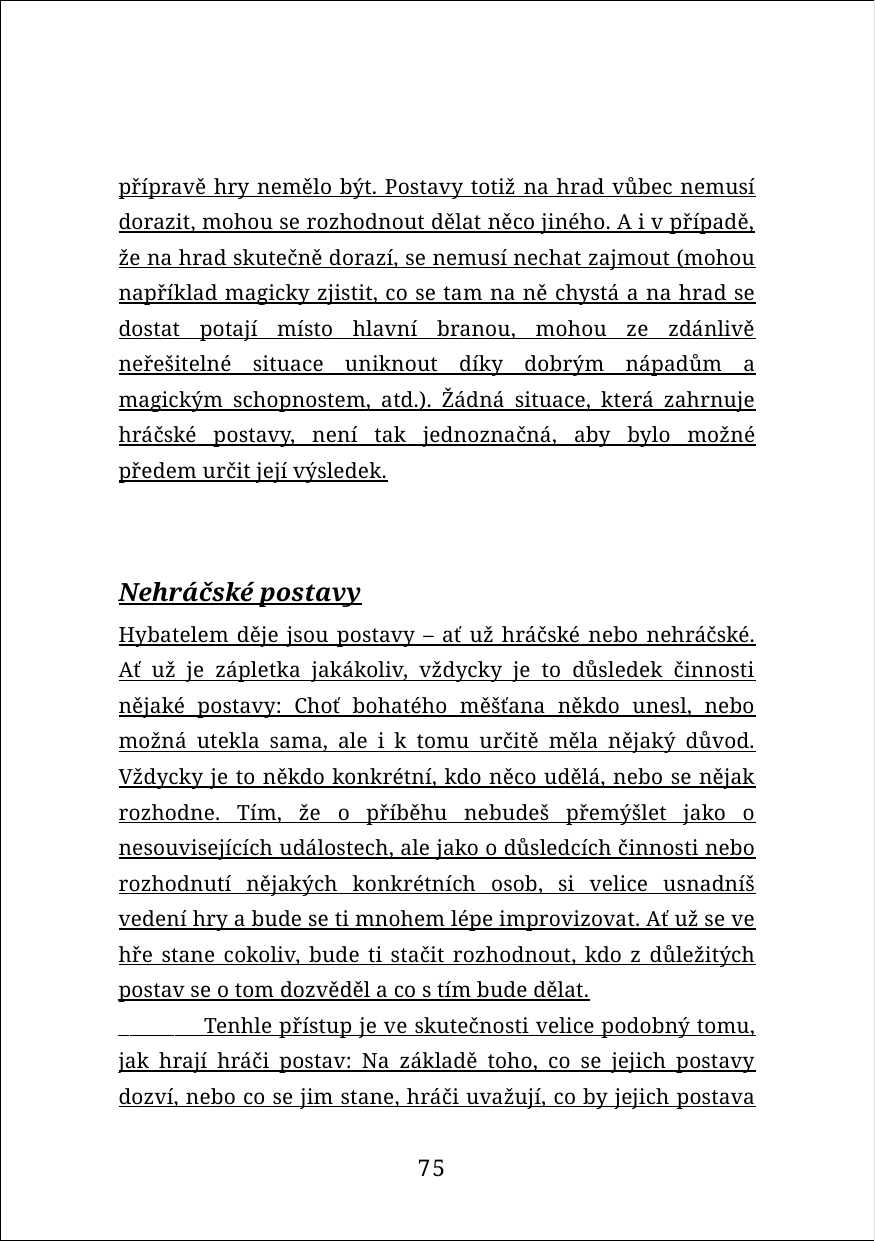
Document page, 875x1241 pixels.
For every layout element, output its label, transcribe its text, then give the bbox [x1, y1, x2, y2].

text dostat potají místo hlavní branou, mohou ze zdánlivě [118, 303, 756, 338]
text přípravě hry nemělo být. Postavy totiž na hrad vůbec nemusí [118, 172, 756, 196]
text nějaké postavy: Choť bohatého měšťana někdo unesl, nebo [118, 681, 756, 715]
text například magicky zjistit, co se tam na ně chystá a na hrad se [118, 268, 756, 302]
text dozví, nebo co se jim stane, hráči uvažují, co by jejich postava [118, 1072, 756, 1106]
text nesouvisejících událostech, ale jako o důsledcích činnosti nebo [118, 823, 756, 857]
text hře stane cokoliv, bude ti stačit rozhodnout, kdo z důležitých [118, 929, 756, 964]
text Vždycky je to někdo konkrétní, kdo něco udělá, nebo se nějak [118, 752, 756, 786]
text hráčské postavy, není tak jednoznačná, aby bylo možné [118, 410, 756, 444]
subtitle Nehráčské postavy [118, 574, 756, 608]
text magickým schopnostem, atd.). Žádná situace, která zahrnuje [118, 374, 756, 409]
text rozhodne. Tím, že o příběhu nebudeš přemýšlet jako o [118, 787, 756, 822]
text možná utekla sama, ale i k tomu určitě měla nějaký důvod. [118, 716, 756, 751]
text dorazit, mohou se rozhodnout dělat něco jiného. A i v případě, že na hrad skutečně dorazí, se nemusí nechat zajmout (mohou [118, 197, 756, 267]
text vedení hry a bude se ti mnohem lépe improvizovat. Ať už se ve [118, 894, 756, 928]
text postav se o tom dozvěděl a co s tím bude dělat. Tenhle přístup je ve skutečnosti velice podobný tomu, [118, 965, 756, 1035]
text Ať už je zápletka jakákoliv, vždycky je to důsledek činnosti [118, 645, 756, 680]
text rozhodnutí nějakých konkrétních osob, si velice usnadníš [118, 858, 756, 893]
text neřešitelné situace uniknout díky dobrým nápadům a [118, 339, 756, 373]
text Hybatelem děje jsou postavy – ať už hráčské nebo nehráčské. [118, 620, 756, 644]
text jak hrají hráči postav: Na základě toho, co se jejich postavy [118, 1036, 756, 1070]
text předem určit její výsledek. [118, 445, 756, 484]
